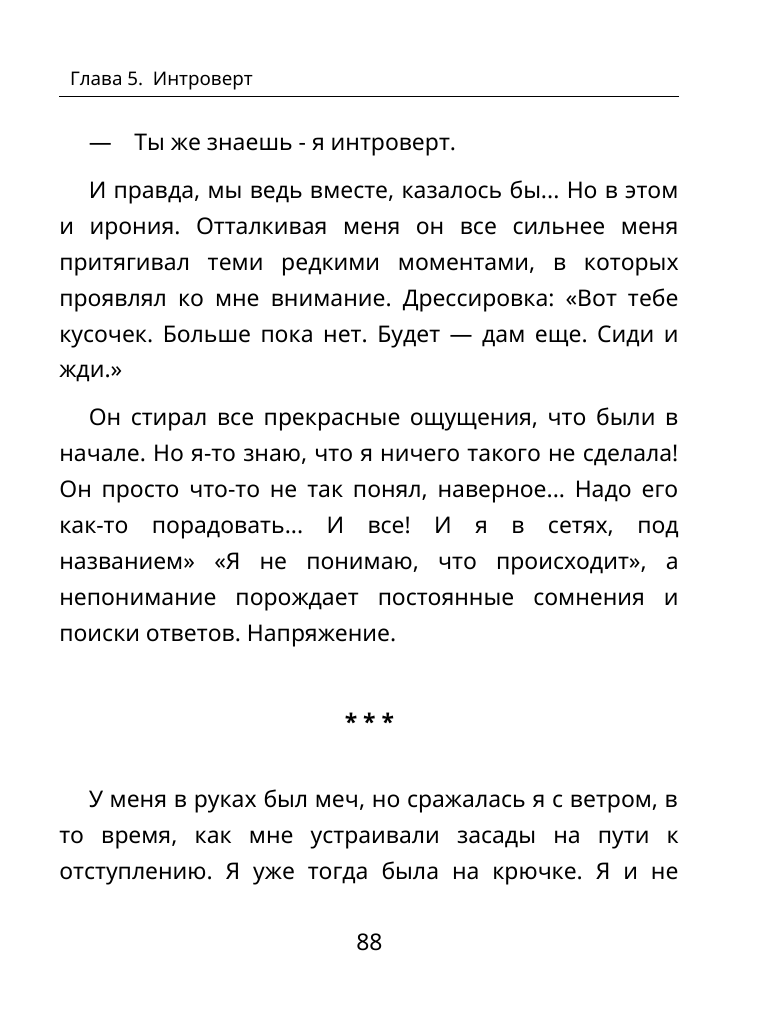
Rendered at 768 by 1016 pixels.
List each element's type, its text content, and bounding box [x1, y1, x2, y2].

text Он стирал все прекрасные ощущения, что были в начале. Но я-то знаю, что я ничего такого не сделала! Он просто что-то не так понял, наверное... Надо его как-то порадовать... И все! И я в сетях, под названием» «Я не понимаю, что происходит», а непонимание порождает постоянные сомнения и поиски ответов. Напряжение. [59, 401, 679, 648]
subtitle * * * [59, 706, 679, 737]
text У меня в руках был меч, но сражалась я с ветром, в то время, как мне устраивали засады на пути к отступлению. Я уже тогда была на крючке. Я и не [59, 783, 679, 886]
list Ты же знаешь - я интроверт. [59, 126, 679, 157]
text И правда, мы ведь вместе, казалось бы... Но в этом и ирония. Отталкивая меня он все сильнее меня притягивал теми редкими моментами, в которых проявлял ко мне внимание. Дрессировка: «Вот тебе кусочек. Больше пока нет. Будет — дам еще. Сиди и жди.» [59, 174, 679, 385]
